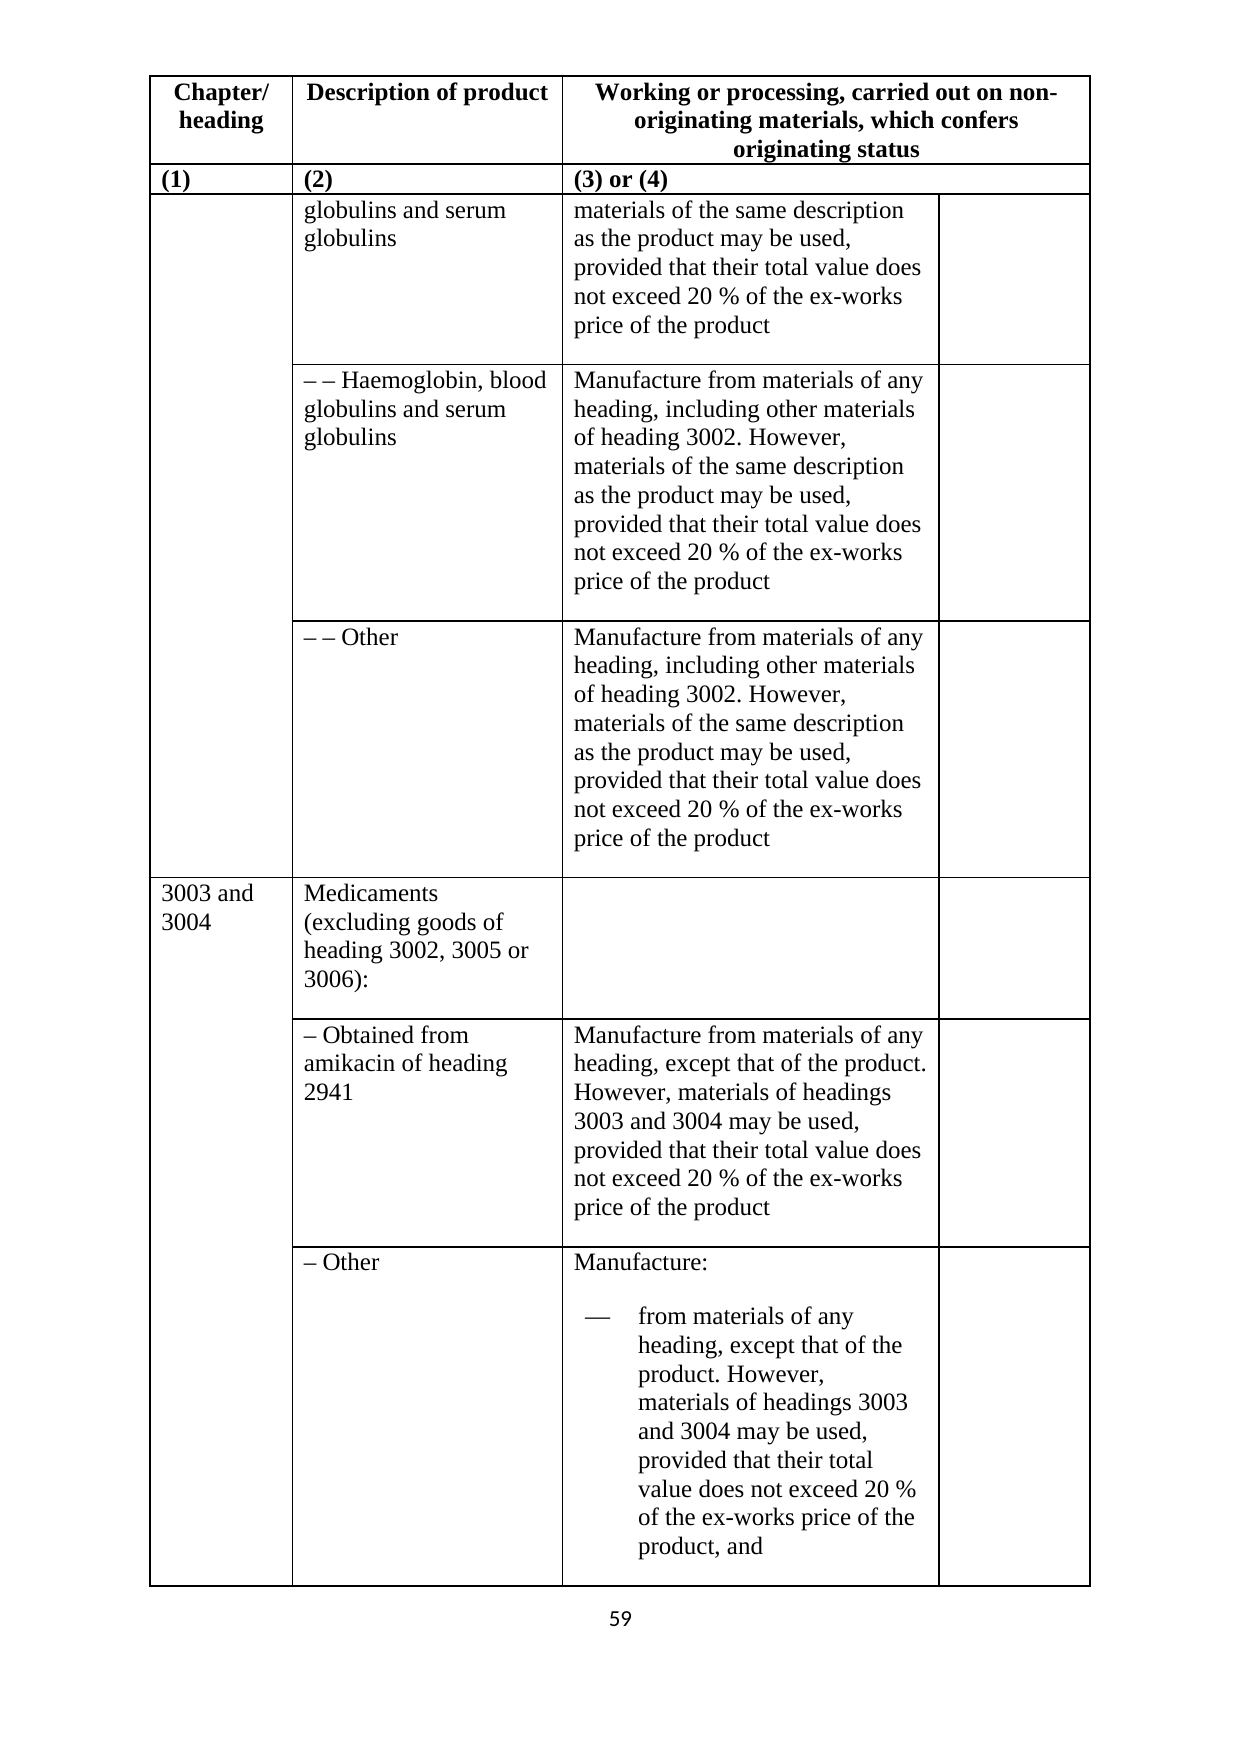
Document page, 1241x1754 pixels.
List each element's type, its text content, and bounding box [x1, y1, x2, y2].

table_cell Manufacture from materials of any heading, including other materials of heading 3002. However, materials of the same description as the product may be used, provided that their total value does not exceed 20 % of the ex-works price of the product [563, 622, 938, 877]
table_header from materials of any heading, except that of the product. However, materials of headings 3003 and 3004 may be used, provided that their total value does not exceed 20 % of the ex-works price of the product, and [627, 1301, 928, 1585]
table_cell – – Other [293, 622, 562, 877]
table_cell Manufacture from materials of any heading, including other materials of heading 3002. However, materials of the same description as the product may be used, provided that their total value does not exceed 20 % of the ex-works price of the product [563, 365, 938, 620]
table_cell [151, 1246, 292, 1585]
table_cell materials of the same description as the product may be used, provided that their total value does not exceed 20 % of the ex-works price of the product [563, 195, 938, 363]
table_cell – Other [293, 1248, 562, 1585]
table_cell [940, 1020, 1089, 1246]
table_cell [940, 878, 1089, 1018]
table_cell [940, 1248, 1089, 1585]
table_header — [574, 1301, 627, 1585]
table_cell (2) [293, 165, 562, 193]
table_cell – – Haemoglobin, blood globulins and serum globulins [293, 365, 562, 620]
table_cell Manufacture from materials of any heading, except that of the product. However, materials of headings 3003 and 3004 may be used, provided that their total value does not exceed 20 % of the ex-works price of the product [563, 1020, 938, 1246]
table_cell (1) [151, 165, 292, 193]
table_cell (3) or (4) [563, 165, 1089, 193]
table_cell [151, 195, 292, 363]
table_cell [151, 1018, 292, 1246]
table_cell [563, 878, 938, 1018]
table_cell [940, 365, 1089, 620]
table_cell Medicaments (excluding goods of heading 3002, 3005 or 3006): [293, 878, 562, 1018]
table_cell globulins and serum globulins [293, 195, 562, 363]
table_cell [940, 622, 1089, 877]
table_header Working or processing, carried out on non-originating materials, which confers originating status [563, 77, 1089, 163]
table_header Description of product [293, 77, 562, 163]
table_header Chapter/ heading [151, 77, 292, 163]
table_cell – Obtained from amikacin of heading 2941 [293, 1020, 562, 1246]
table_cell [151, 364, 292, 620]
table_cell Manufacture: [563, 1248, 938, 1585]
table_cell 3003 and 3004 [151, 878, 292, 1018]
table_cell [940, 195, 1089, 363]
table_cell [151, 620, 292, 877]
